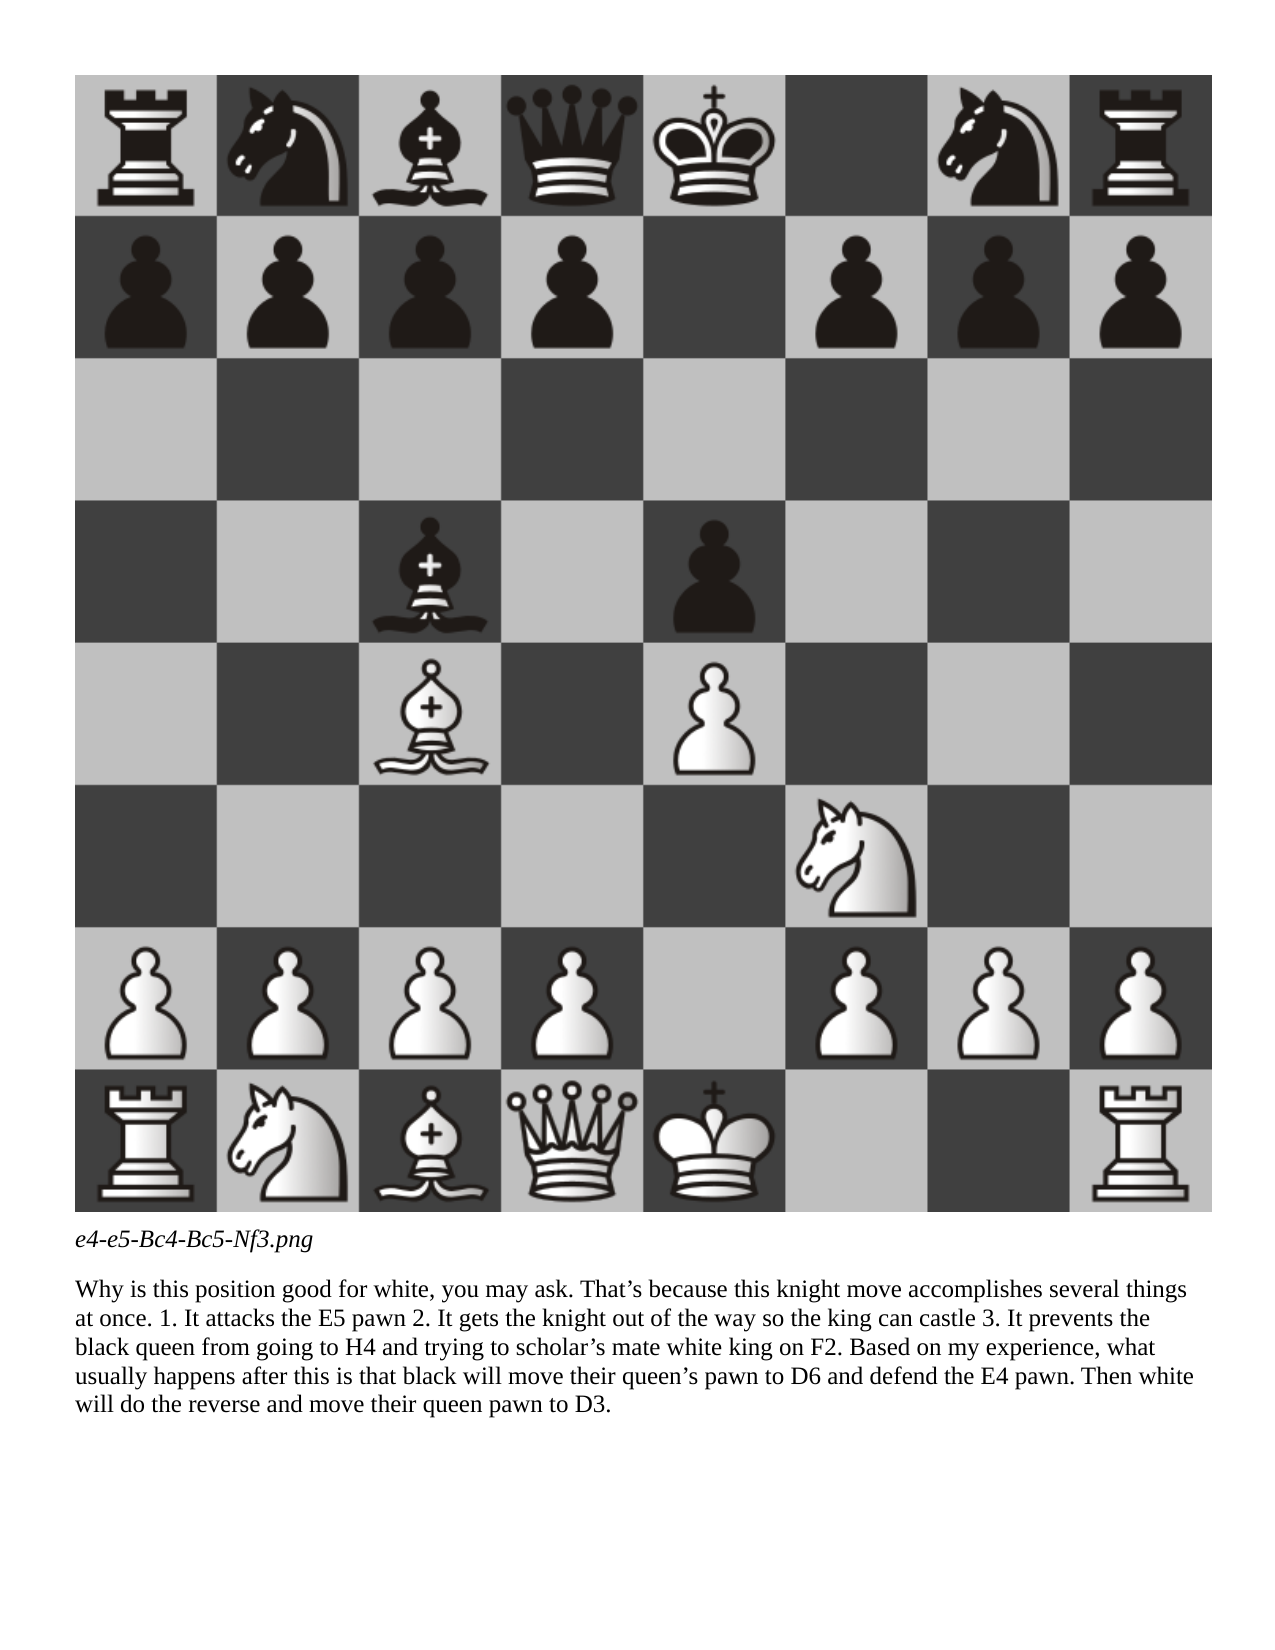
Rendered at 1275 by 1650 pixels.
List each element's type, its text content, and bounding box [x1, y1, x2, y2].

picture [75, 75, 1212, 1212]
text e4-e5-Bc4-Bc5-Nf3.png [75, 1224, 1200, 1253]
text Why is this position good for white, you may ask. That’s because this knight move accomplishes several things at once. 1. It attacks the E5 pawn 2. It gets the knight out of the way so the king can castle 3. It prevents the black queen from going to H4 and trying to scholar’s mate white king on F2. Based on my experience, what usually happens after this is that black will move their queen’s pawn to D6 and defend the E4 pawn. Then white will do the reverse and move their queen pawn to D3. [75, 1274, 1200, 1418]
